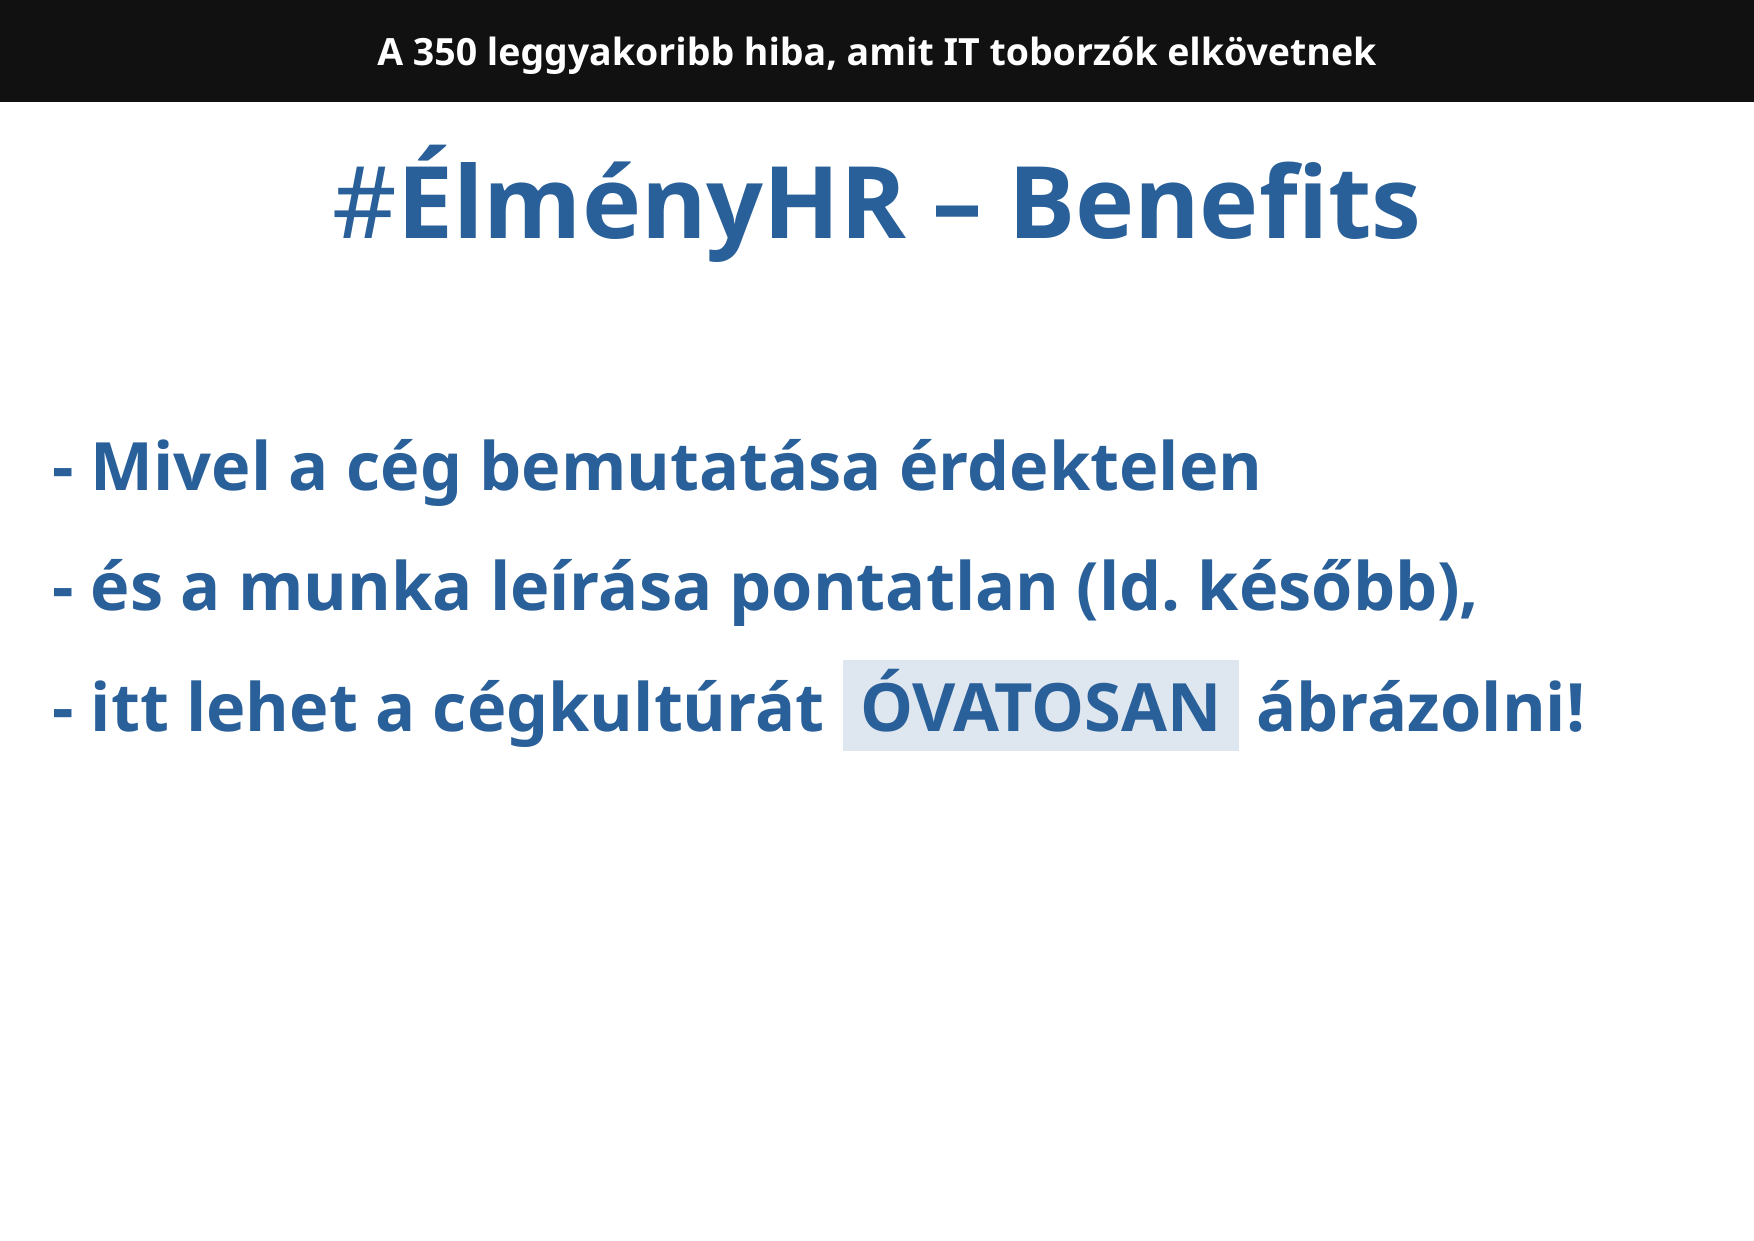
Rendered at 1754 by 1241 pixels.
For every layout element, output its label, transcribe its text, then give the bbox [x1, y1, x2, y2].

text - itt lehet a cégkultúrát ÓVATOSAN ábrázolni! [0, 660, 1754, 887]
text - és a munka leírása pontatlan (ld. később), [0, 539, 1754, 630]
text #ÉlményHR – Benefits [0, 132, 1754, 268]
text - Mivel a cég bemutatása érdektelen [0, 419, 1754, 509]
